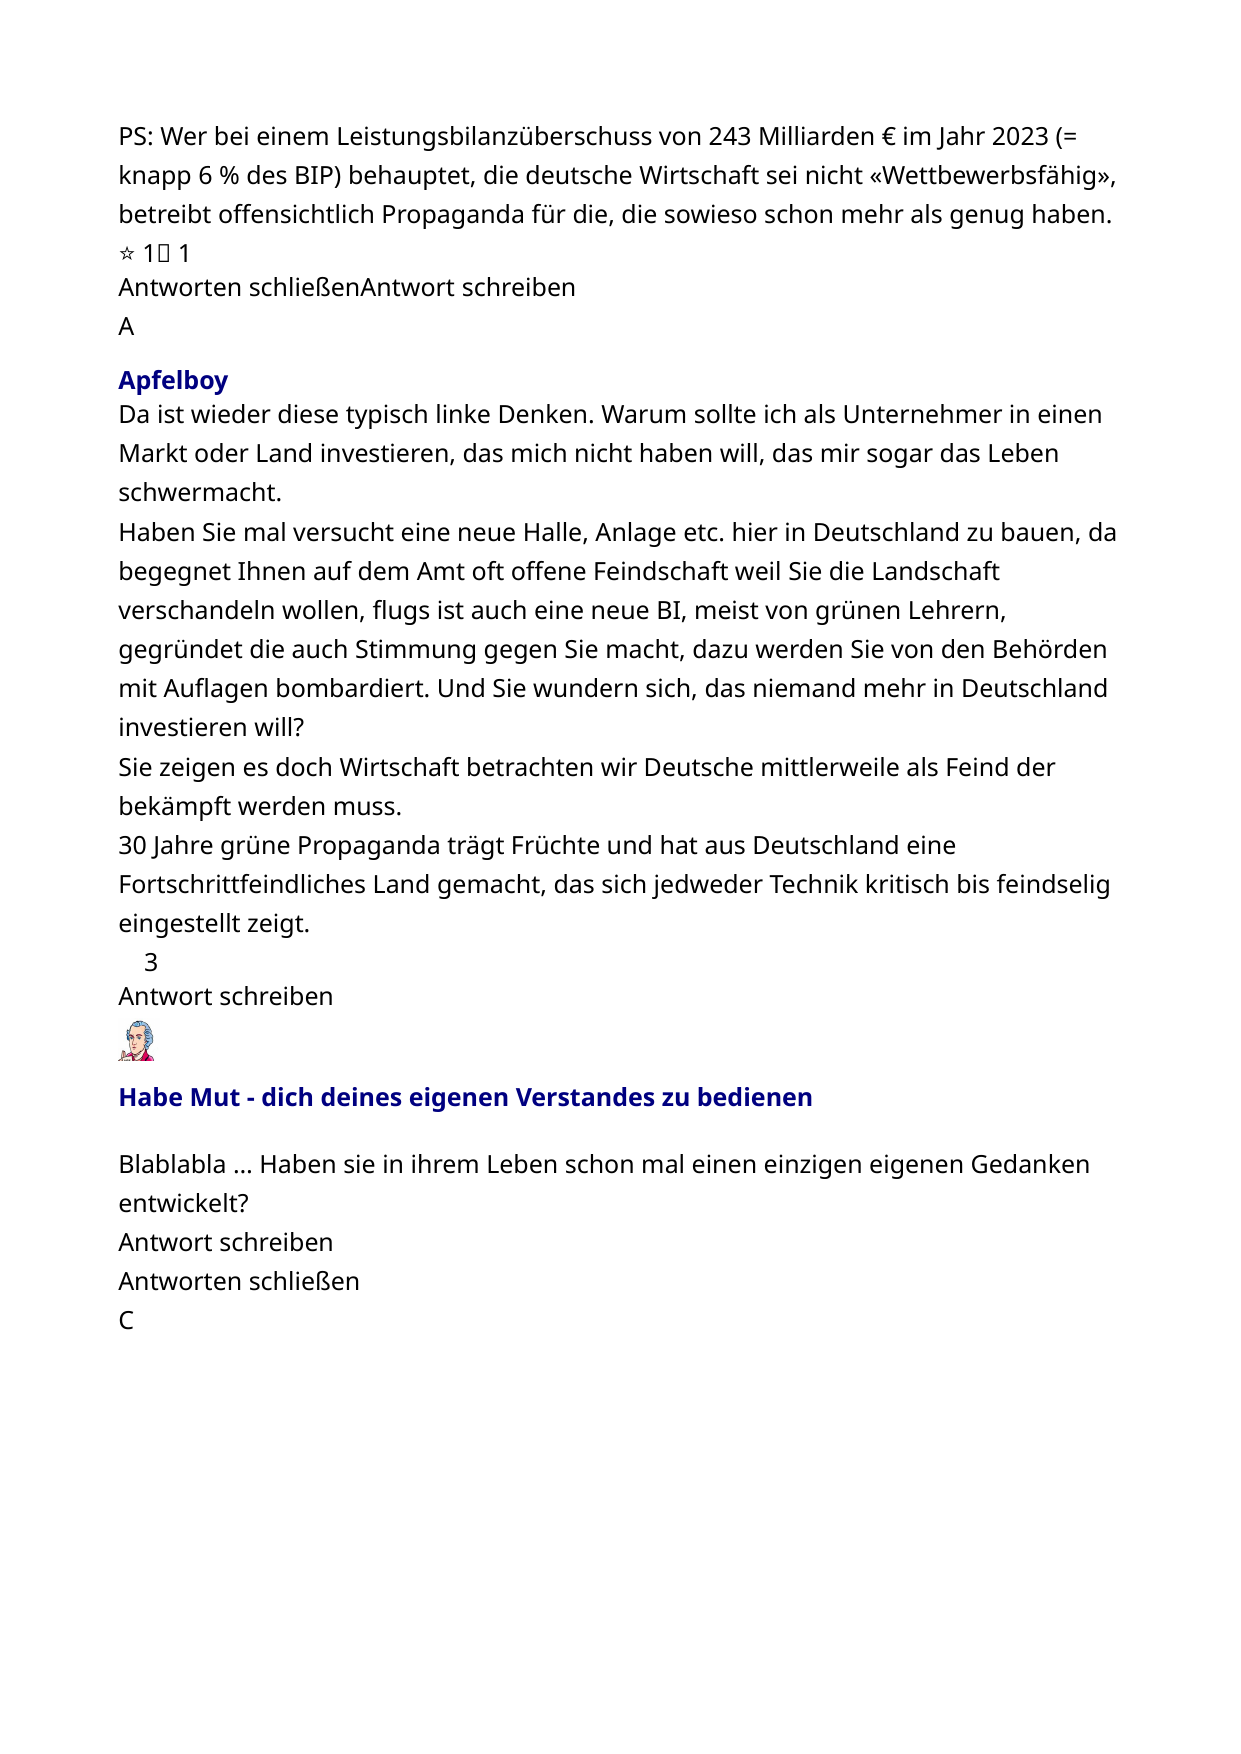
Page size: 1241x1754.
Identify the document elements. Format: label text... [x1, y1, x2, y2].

text 🤨 3 [118, 945, 1122, 979]
text Da ist wieder diese typisch linke Denken. Warum sollte ich als Unternehmer in einen Markt oder Land investieren, das mich nicht haben will, das mir sogar das Leben schwermacht. [118, 397, 1122, 509]
subtitle Habe Mut - dich deines eigenen Verstandes zu bedienen [118, 1079, 1122, 1113]
text Haben Sie mal versucht eine neue Halle, Anlage etc. hier in Deutschland zu bauen, da begegnet Ihnen auf dem Amt oft offene Feindschaft weil Sie die Landschaft verschandeln wollen, flugs ist auch eine neue BI, meist von grünen Lehrern, gegründet die auch Stimmung gegen Sie macht, dazu werden Sie von den Behörden mit Auflagen bombardiert. Und Sie wundern sich, das niemand mehr in Deutschland investieren will? [118, 514, 1122, 744]
text PS: Wer bei einem Leistungsbilanzüberschuss von 243 Milliarden € im Jahr 2023 (= knapp 6 % des BIP) behauptet, die deutsche Wirtschaft sei nicht «Wettbewerbsfähig», betreibt offensichtlich Propaganda für die, die sowieso schon mehr als genug haben. [118, 118, 1122, 231]
text Antworten schließenAntwort schreiben [118, 270, 1122, 304]
picture [118, 1018, 161, 1061]
text Antwort schreiben [118, 979, 1122, 1013]
text Sie zeigen es doch Wirtschaft betrachten wir Deutsche mittlerweile als Feind der bekämpft werden muss. [118, 749, 1122, 822]
text C [118, 1303, 1122, 1337]
text Blablabla … Haben sie in ihrem Leben schon mal einen einzigen eigenen Gedanken entwickelt? [118, 1146, 1122, 1219]
text Antworten schließen [118, 1264, 1122, 1298]
text A [118, 309, 1122, 343]
text 30 Jahre grüne Propaganda trägt Früchte und hat aus Deutschland eine Fortschrittfeindliches Land gemacht, das sich jedweder Technik kritisch bis feindselig eingestellt zeigt. [118, 827, 1122, 940]
text Antwort schreiben [118, 1225, 1122, 1259]
text ⭐️ 1🤨 1 [118, 236, 1122, 270]
subtitle Apfelboy [118, 363, 1122, 397]
